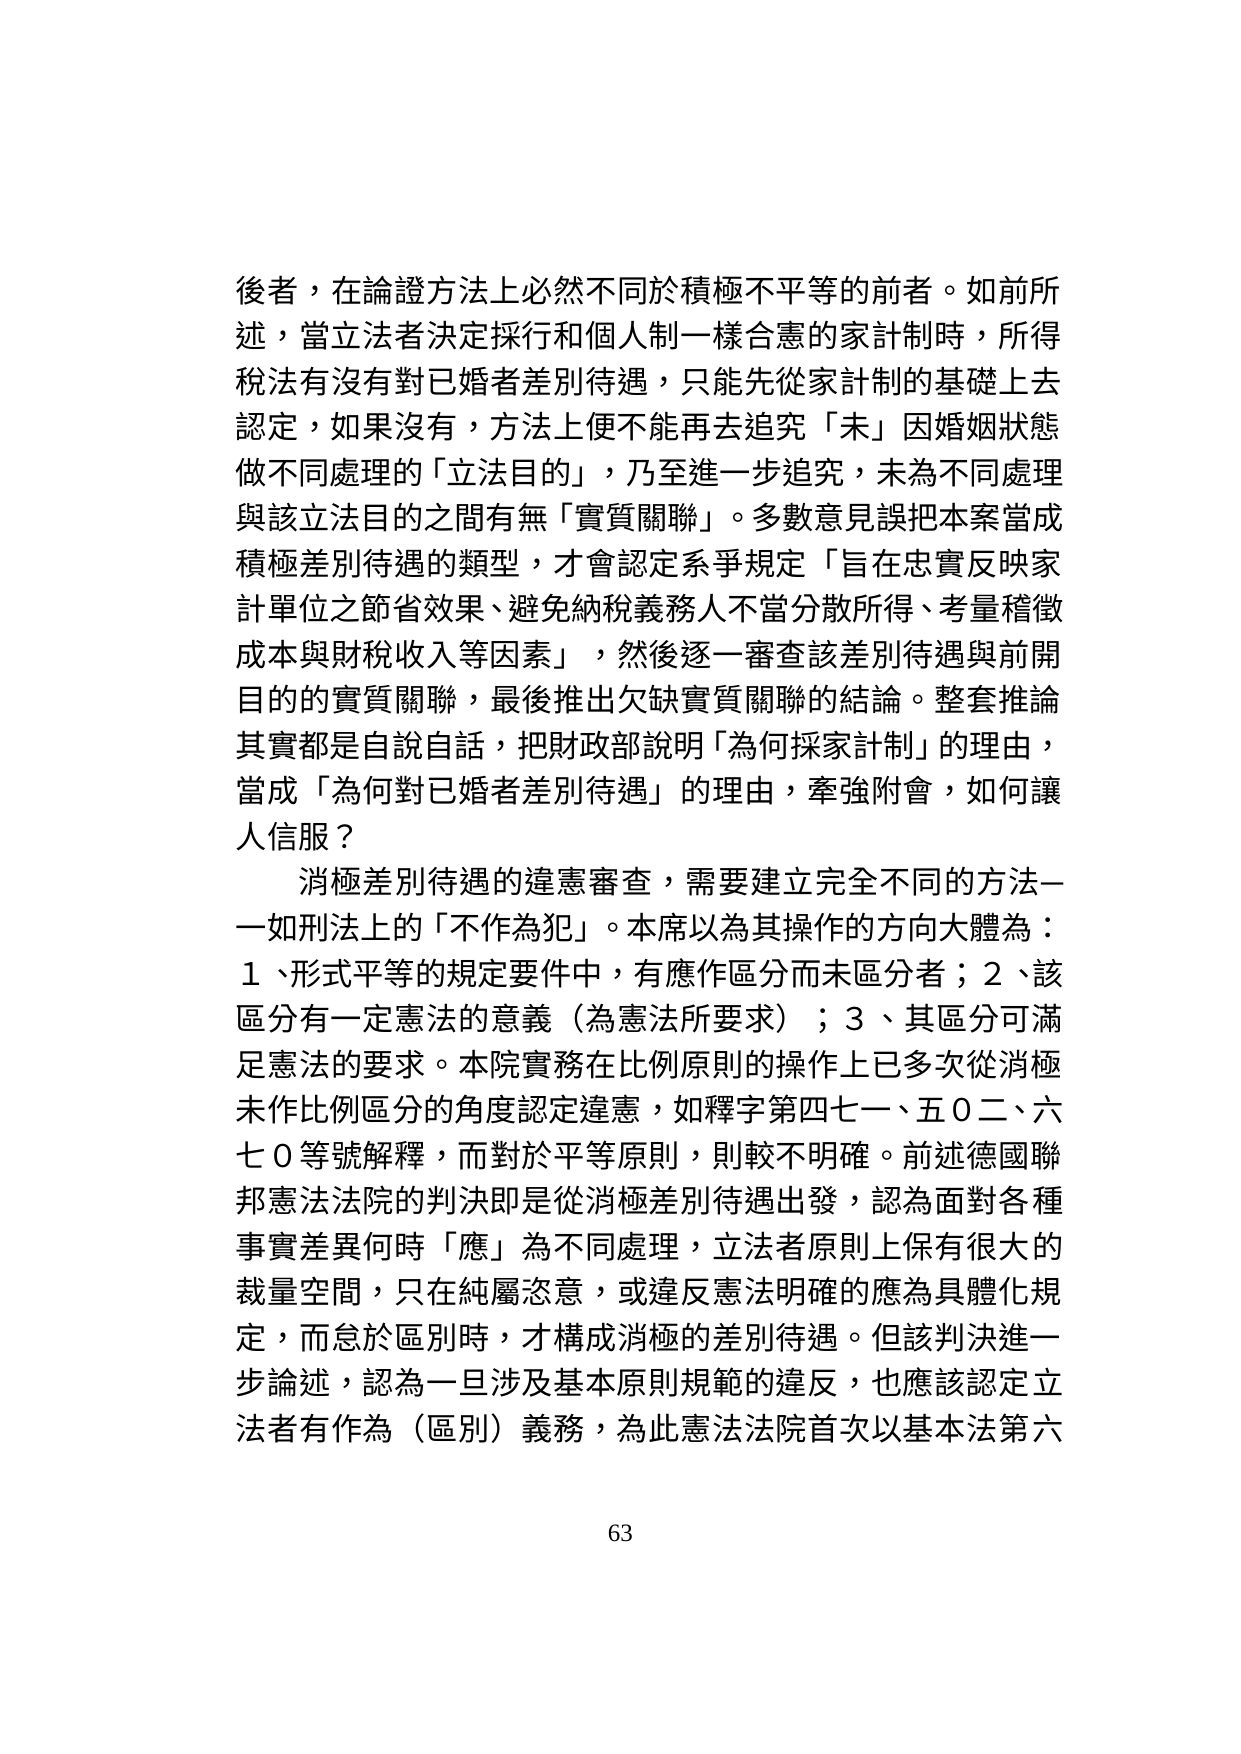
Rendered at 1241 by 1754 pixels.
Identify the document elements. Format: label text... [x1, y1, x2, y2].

text 消極差別待遇的違憲審查，需要建立完全不同的方法─一如刑法上的「不作為犯」。本席以為其操作的方向大體為：１、形式平等的規定要件中，有應作區分而未區分者；２、該區分有一定憲法的意義（為憲法所要求）；３、其區分可滿足憲法的要求。本院實務在比例原則的操作上已多次從消極未作比例區分的角度認定違憲，如釋字第四七一、五０二、六七０等號解釋，而對於平等原則，則較不明確。前述德國聯邦憲法法院的判決即是從消極差別待遇出發，認為面對各種事實差異何時「應」為不同處理，立法者原則上保有很大的裁量空間，只在純屬恣意，或違反憲法明確的應為具體化規定，而怠於區別時，才構成消極的差別待遇。但該判決進一步論述，認為一旦涉及基本原則規範的違反，也應該認定立法者有作為（區別）義務，為此憲法法院首次以基本法第六 [236, 858, 1063, 1449]
text 後者，在論證方法上必然不同於積極不平等的前者。如前所述，當立法者決定採行和個人制一樣合憲的家計制時，所得稅法有沒有對已婚者差別待遇，只能先從家計制的基礎上去認定，如果沒有，方法上便不能再去追究「未」因婚姻狀態做不同處理的「立法目的」，乃至進一步追究，未為不同處理與該立法目的之間有無「實質關聯」。多數意見誤把本案當成積極差別待遇的類型，才會認定系爭規定「旨在忠實反映家計單位之節省效果、避免納稅義務人不當分散所得、考量稽徵成本與財稅收入等因素」，然後逐一審查該差別待遇與前開目的的實質關聯，最後推出欠缺實質關聯的結論。整套推論其實都是自說自話，把財政部說明「為何採家計制」的理由，當成「為何對已婚者差別待遇」的理由，牽強附會，如何讓人信服？ [236, 266, 1063, 858]
